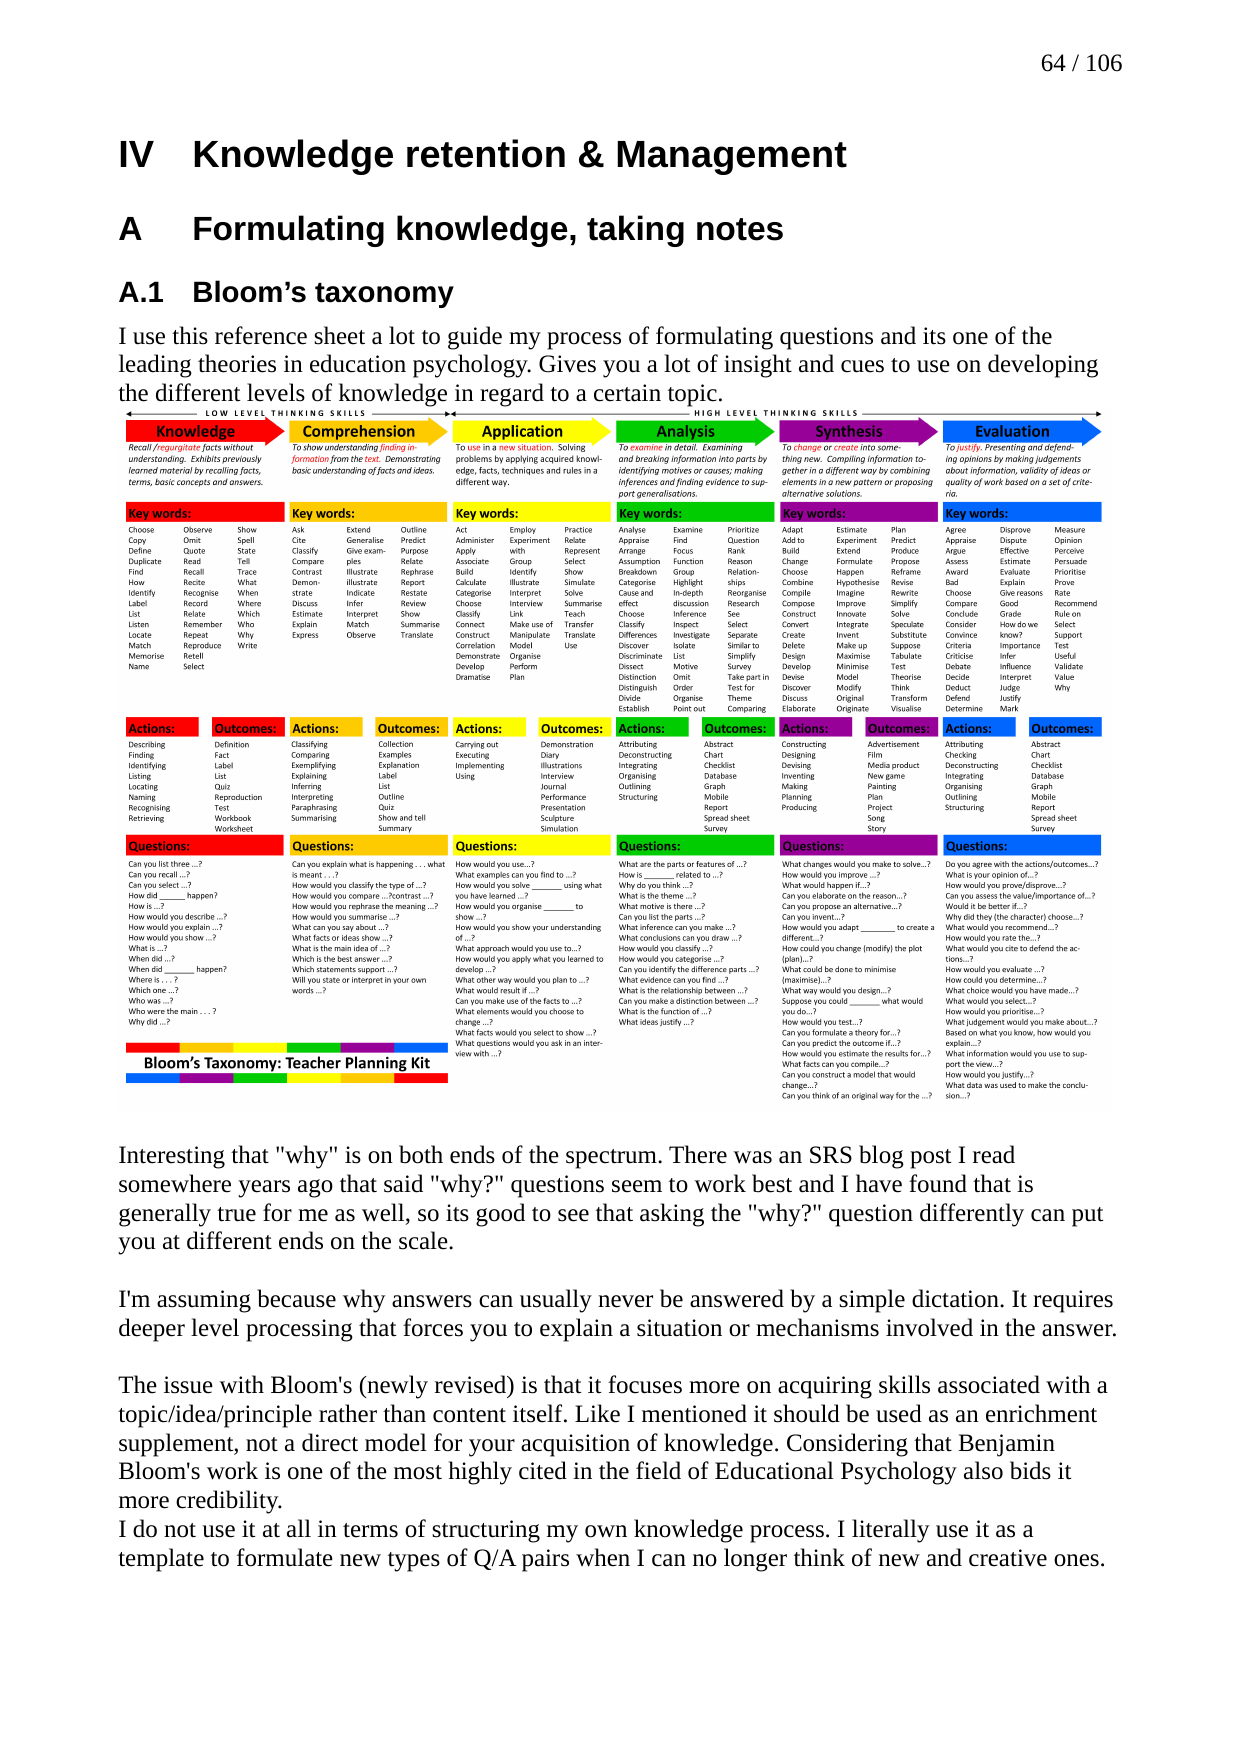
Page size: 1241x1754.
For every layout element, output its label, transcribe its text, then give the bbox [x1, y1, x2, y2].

picture [118, 407, 1111, 1112]
text I do not use it at all in terms of structuring my own knowledge process. I literally use it as a template to formulate new types of Q/A pairs when I can no longer think of new and creative ones. [118, 1514, 1122, 1571]
text Interesting that "why" is on both ends of the spectrum. There was an SRS blog post I read somewhere years ago that said "why?" questions seem to work best and I have found that is generally true for me as well, so its good to see that asking the "why?" question differently can put you at different ends on the scale. [118, 1140, 1122, 1255]
text I use this reference sheet a lot to guide my process of formulating questions and its one of the leading theories in education psychology. Gives you a lot of insight and cues to use on developing the different levels of knowledge in regard to a certain topic. [118, 321, 1122, 407]
subtitle Formulating knowledge, taking notes [118, 209, 1122, 247]
text I'm assuming because why answers can usually never be answered by a simple dictation. It requires deeper level processing that forces you to explain a situation or mechanisms involved in the answer. [118, 1284, 1122, 1341]
text The issue with Bloom's (newly revised) is that it focuses more on acquiring skills associated with a topic/idea/principle rather than content itself. Like I mentioned it should be used as an enrichment supplement, not a direct model for your acquisition of knowledge. Considering that Benjamin Bloom's work is one of the most highly cited in the field of Educational Psychology also bids it more credibility. [118, 1370, 1122, 1514]
subtitle Knowledge retention & Management [118, 132, 1122, 175]
subtitle Bloom’s taxonomy [118, 274, 1122, 308]
